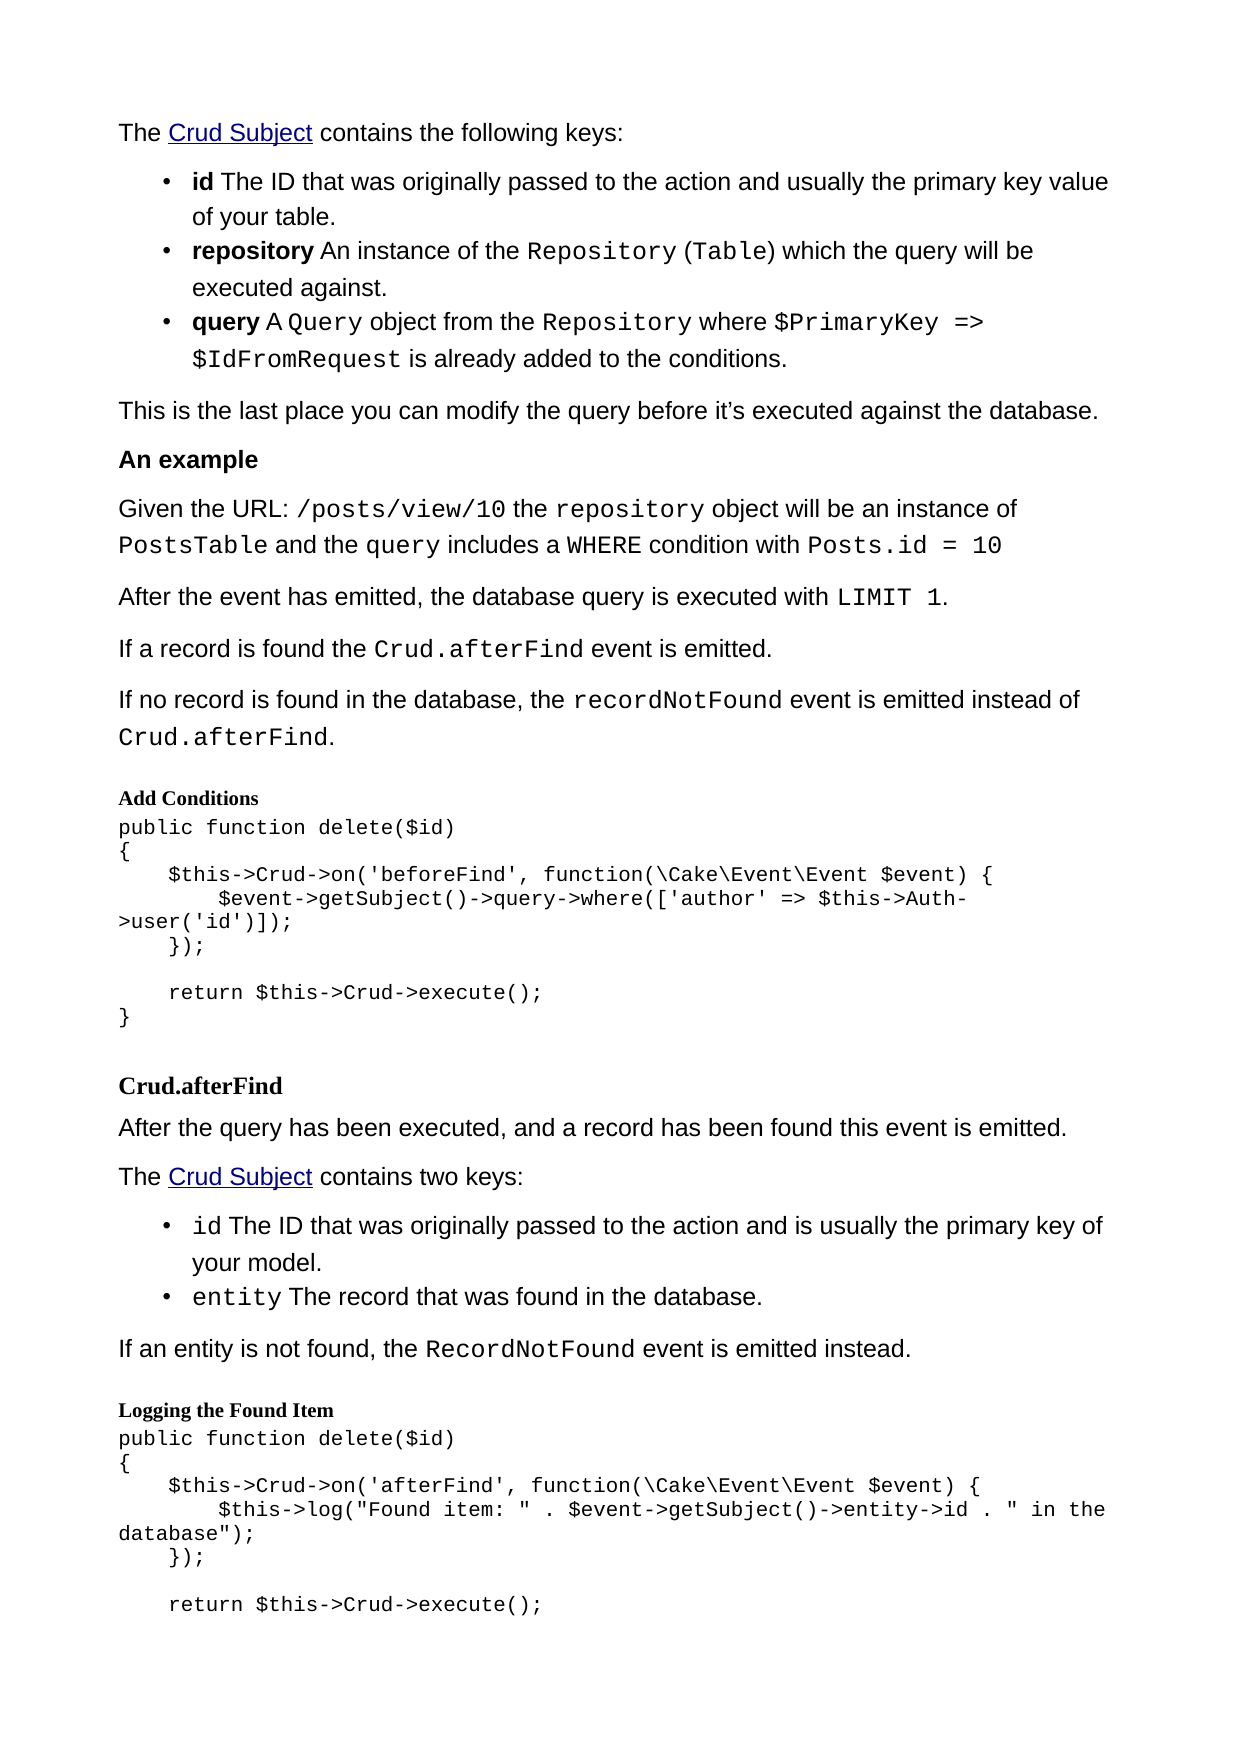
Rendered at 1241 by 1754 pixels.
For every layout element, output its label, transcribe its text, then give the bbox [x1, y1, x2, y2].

text After the query has been executed, and a record has been found this event is emitted. [118, 1113, 1122, 1141]
text }); [118, 935, 1122, 958]
text public function delete($id) [118, 1428, 1122, 1452]
text An example [118, 445, 1122, 473]
text return $this->Crud->execute(); [118, 1594, 1122, 1617]
text $this->Crud->on('afterFind', function(\Cake\Event\Event $event) { [118, 1475, 1122, 1499]
text { [118, 1452, 1122, 1475]
list id The ID that was originally passed to the action and is usually the primary key of your model. [162, 1211, 1122, 1276]
text This is the last place you can modify the query before it’s executed against the database. [118, 396, 1122, 424]
text { [118, 840, 1122, 864]
text $this->Crud->on('beforeFind', function(\Cake\Event\Event $event) { [118, 864, 1122, 888]
text The Crud Subject contains two keys: [118, 1162, 1122, 1191]
text After the event has emitted, the database query is executed with LIMIT 1. [118, 582, 1122, 613]
subtitle Crud.afterFind [118, 1071, 1122, 1100]
text public function delete($id) [118, 817, 1122, 840]
text } [118, 1006, 1122, 1029]
text If no record is found in the database, the recordNotFound event is emitted instead of Crud.afterFind. [118, 686, 1122, 753]
list repository An instance of the Repository (Table) which the query will be executed against. [162, 236, 1122, 302]
text If a record is found the Crud.afterFind event is emitted. [118, 634, 1122, 665]
text Given the URL: /posts/view/10 the repository object will be an instance of PostsTable and the query includes a WHERE condition with Posts.id = 10 [118, 494, 1122, 561]
subtitle Logging the Found Item [118, 1398, 1122, 1422]
text The Crud Subject contains the following keys: [118, 118, 1122, 147]
text If an entity is not found, the RecordNotFound event is emitted instead. [118, 1334, 1122, 1364]
list id The ID that was originally passed to the action and usually the primary key value of your table. [162, 167, 1122, 231]
list query A Query object from the Repository where $PrimaryKey => $IdFromRequest is already added to the conditions. [162, 307, 1122, 375]
text $this->log("Found item: " . $event->getSubject()->entity->id . " in the database"); [118, 1499, 1122, 1546]
subtitle Add Conditions [118, 786, 1122, 810]
text $event->getSubject()->query->where(['author' => $this->Auth->user('id')]); [118, 888, 1122, 935]
text return $this->Crud->execute(); [118, 982, 1122, 1006]
text }); [118, 1546, 1122, 1570]
list entity The record that was found in the database. [162, 1282, 1122, 1313]
